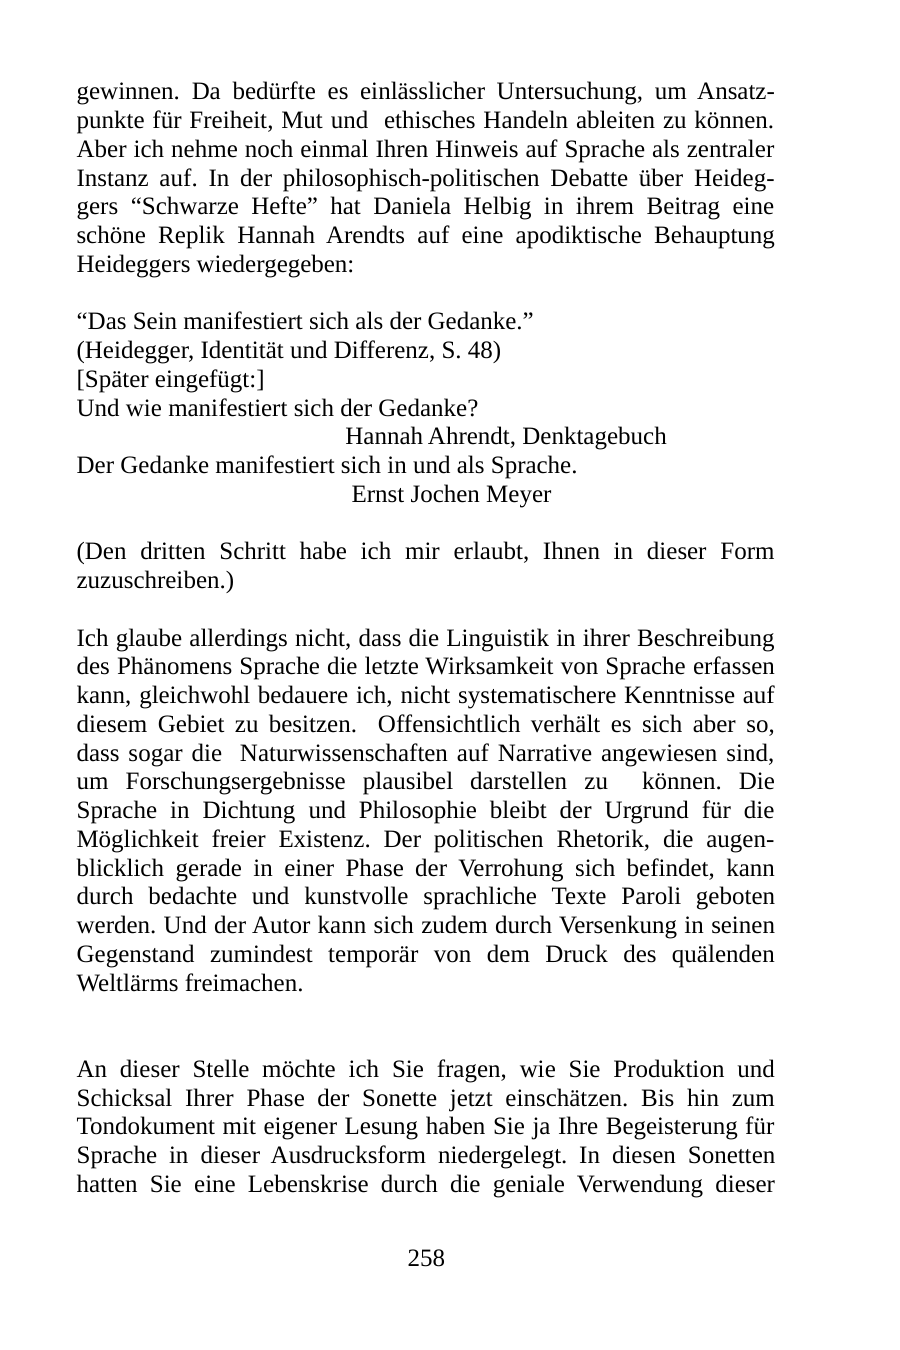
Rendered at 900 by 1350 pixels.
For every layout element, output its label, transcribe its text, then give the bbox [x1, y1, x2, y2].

text Ernst Jochen Meyer [76, 479, 776, 508]
text Der Gedanke manifestiert sich in und als Sprache. [76, 450, 776, 479]
text Hannah Ahrendt, Denktagebuch [76, 421, 776, 450]
text “Das Sein manifestiert sich als der Gedanke.” [76, 306, 776, 335]
text Und wie manifestiert sich der Gedanke? [76, 393, 776, 421]
text Ich glaube allerdings nicht, dass die Linguistik in ihrer Beschreibung des Phänomens Sprache die letzte Wirksamkeit von Sprache erfassen kann, gleichwohl bedauere ich, nicht systematischere Kenntnisse auf diesem Gebiet zu besitzen. Offensichtlich verhält es sich aber so, dass sogar die Naturwissenschaften auf Narrative angewiesen sind, um Forschungsergebnisse plausibel darstellen zu können. Die Sprache in Dichtung und Philosophie bleibt der Urgrund für die Möglichkeit freier Existenz. Der politischen Rhetorik, die augen-blicklich gerade in einer Phase der Verrohung sich befindet, kann durch bedachte und kunstvolle sprachliche Texte Paroli geboten werden. Und der Autor kann sich zudem durch Versenkung in seinen Gegenstand zumindest temporär von dem Druck des quälenden Weltlärms freimachen. [76, 623, 776, 996]
text An dieser Stelle möchte ich Sie fragen, wie Sie Produktion und Schicksal Ihrer Phase der Sonette jetzt einschätzen. Bis hin zum Tondokument mit eigener Lesung haben Sie ja Ihre Begeisterung für Sprache in dieser Ausdrucksform niedergelegt. In diesen Sonetten hatten Sie eine Lebenskrise durch die geniale Verwendung dieser [76, 1054, 776, 1198]
text [Später eingefügt:] [76, 364, 776, 393]
text gewinnen. Da bedürfte es einlässlicher Untersuchung, um Ansatz-punkte für Freiheit, Mut und ethisches Handeln ableiten zu können. Aber ich nehme noch einmal Ihren Hinweis auf Sprache als zentraler Instanz auf. In der philosophisch-politischen Debatte über Heideg-gers “Schwarze Hefte” hat Daniela Helbig in ihrem Beitrag eine schöne Replik Hannah Arendts auf eine apodiktische Behauptung Heideggers wiedergegeben: [76, 76, 776, 278]
text (Den dritten Schritt habe ich mir erlaubt, Ihnen in dieser Form zuzuschreiben.) [76, 536, 776, 594]
text (Heidegger, Identität und Differenz, S. 48) [76, 335, 776, 364]
